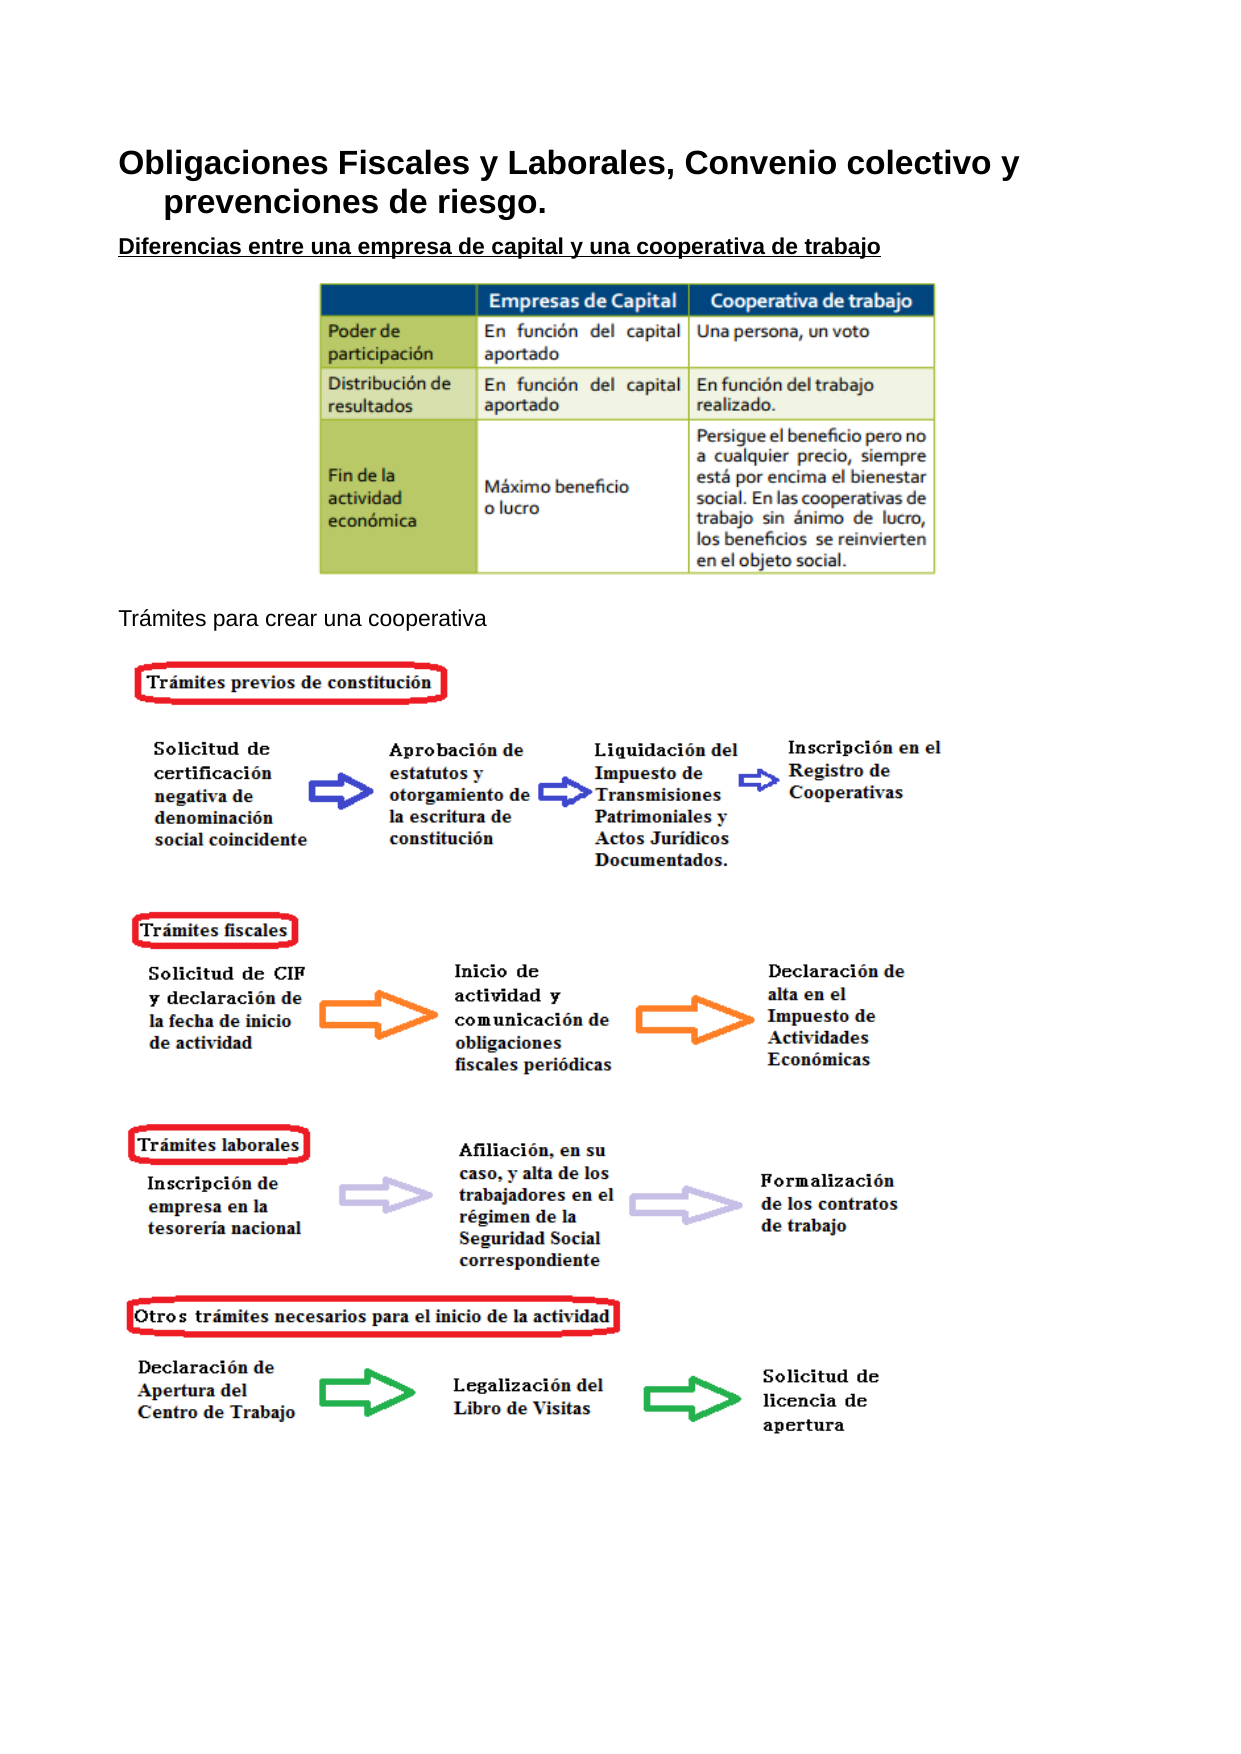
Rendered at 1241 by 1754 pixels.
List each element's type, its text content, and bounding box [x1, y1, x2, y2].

picture [123, 645, 1025, 1555]
text Diferencias entre una empresa de capital y una cooperativa de trabajo [118, 233, 1122, 259]
subtitle Obligaciones Fiscales y Laborales, Convenio colectivo y prevenciones de riesgo. [118, 143, 1122, 220]
text Trámites para crear una cooperativa [118, 605, 1122, 631]
